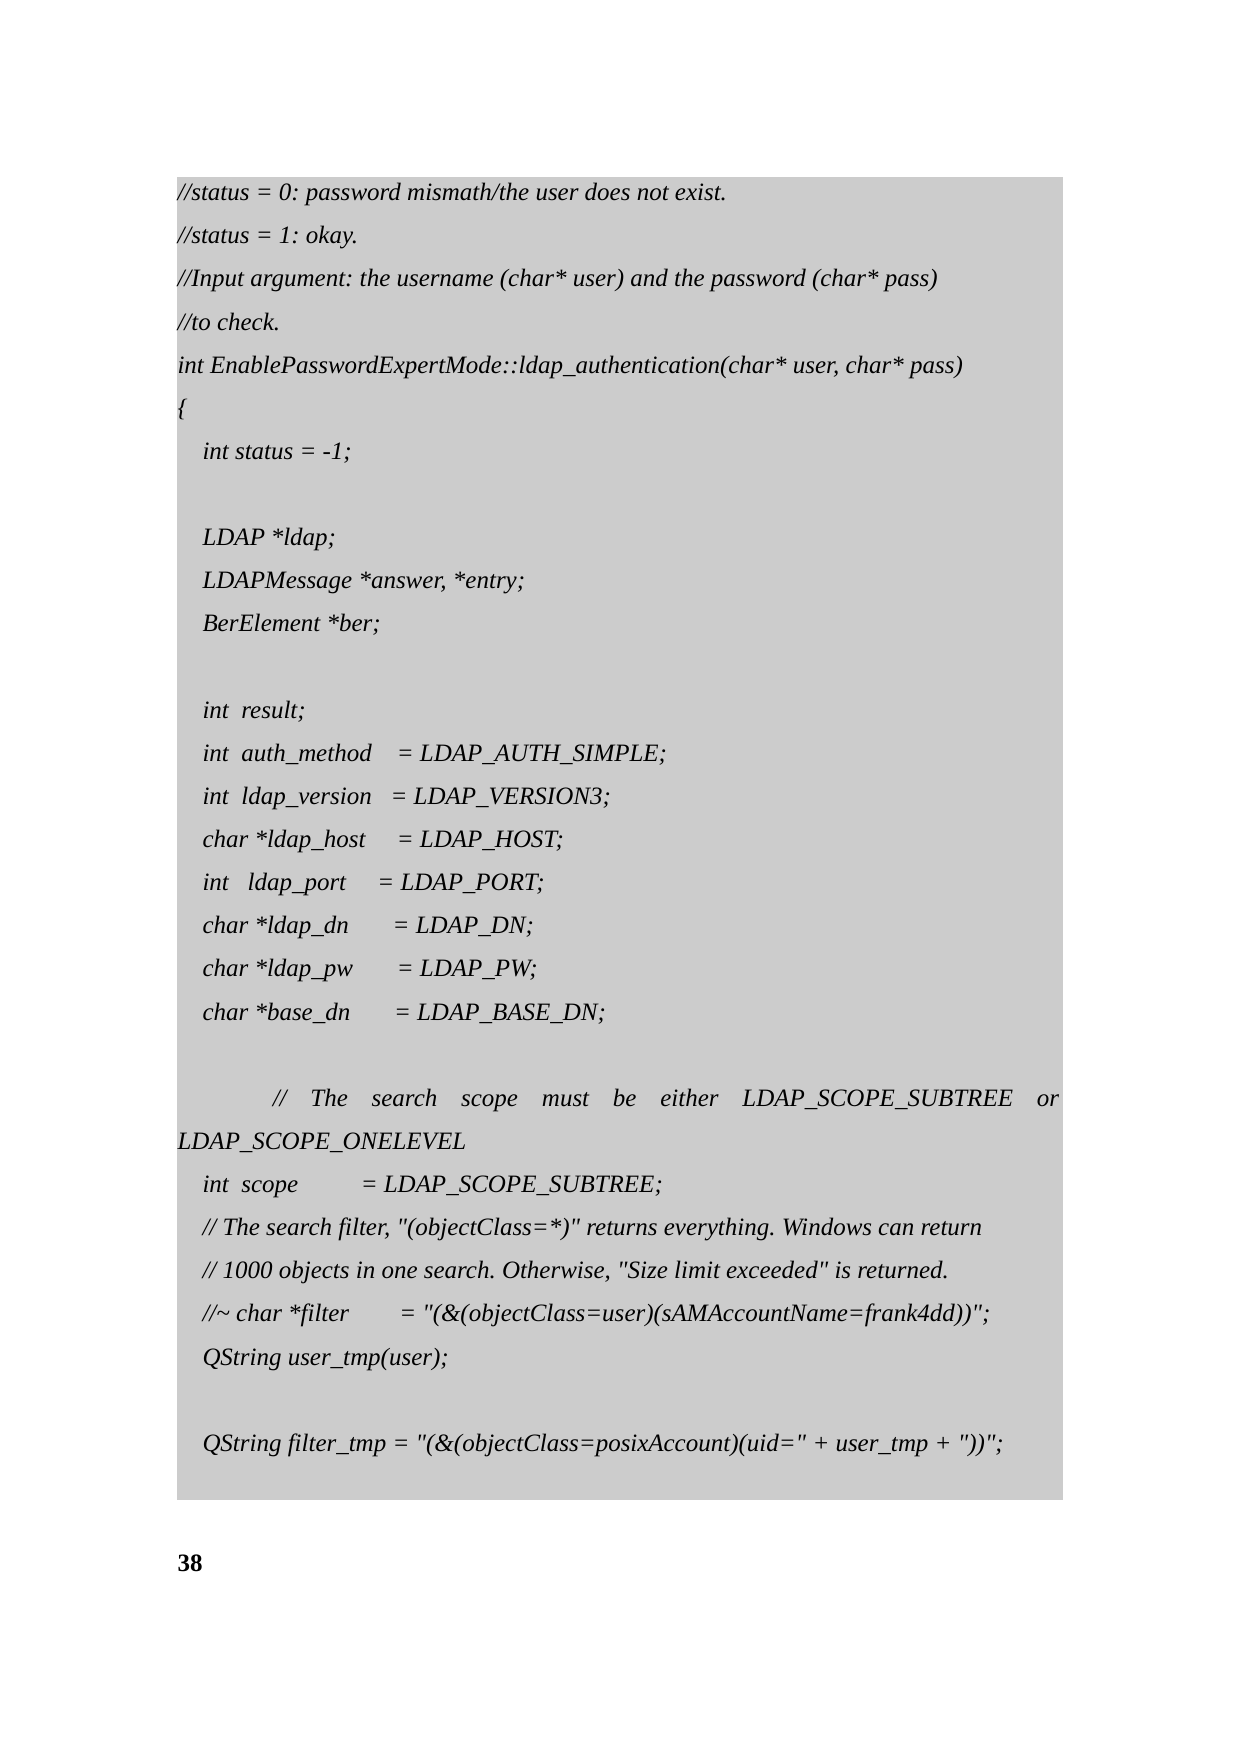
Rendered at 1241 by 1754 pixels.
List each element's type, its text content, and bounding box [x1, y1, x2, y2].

text // The search scope must be either LDAP_SCOPE_SUBTREE or LDAP_SCOPE_ONELEVEL [177, 1083, 1063, 1155]
text BerElement *ber; [177, 608, 1063, 637]
text int scope = LDAP_SCOPE_SUBTREE; [177, 1169, 1063, 1198]
text //status = 0: password mismath/the user does not exist. [177, 177, 1063, 206]
text QString user_tmp(user); [177, 1342, 1063, 1370]
text char *base_dn = LDAP_BASE_DN; [177, 997, 1063, 1025]
text // The search filter, "(objectClass=*)" returns everything. Windows can return [177, 1212, 1063, 1241]
text //Input argument: the username (char* user) and the password (char* pass) [177, 263, 1063, 292]
text int result; [177, 695, 1063, 723]
text //to check. [177, 307, 1063, 335]
text { [177, 393, 1063, 422]
text // 1000 objects in one search. Otherwise, "Size limit exceeded" is returned. [177, 1255, 1063, 1284]
text int EnablePasswordExpertMode::ldap_authentication(char* user, char* pass) [177, 350, 1063, 378]
text int auth_method = LDAP_AUTH_SIMPLE; [177, 738, 1063, 767]
text LDAP *ldap; [177, 522, 1063, 551]
text int status = -1; [177, 436, 1063, 465]
text char *ldap_pw = LDAP_PW; [177, 953, 1063, 982]
text int ldap_version = LDAP_VERSION3; [177, 781, 1063, 810]
text int ldap_port = LDAP_PORT; [177, 867, 1063, 896]
text //status = 1: okay. [177, 220, 1063, 249]
text char *ldap_host = LDAP_HOST; [177, 824, 1063, 853]
text QString filter_tmp = "(&(objectClass=posixAccount)(uid=" + user_tmp + "))"; [177, 1428, 1063, 1457]
text char *ldap_dn = LDAP_DN; [177, 910, 1063, 939]
text LDAPMessage *answer, *entry; [177, 565, 1063, 594]
text //~ char *filter = "(&(objectClass=user)(sAMAccountName=frank4dd))"; [177, 1298, 1063, 1327]
